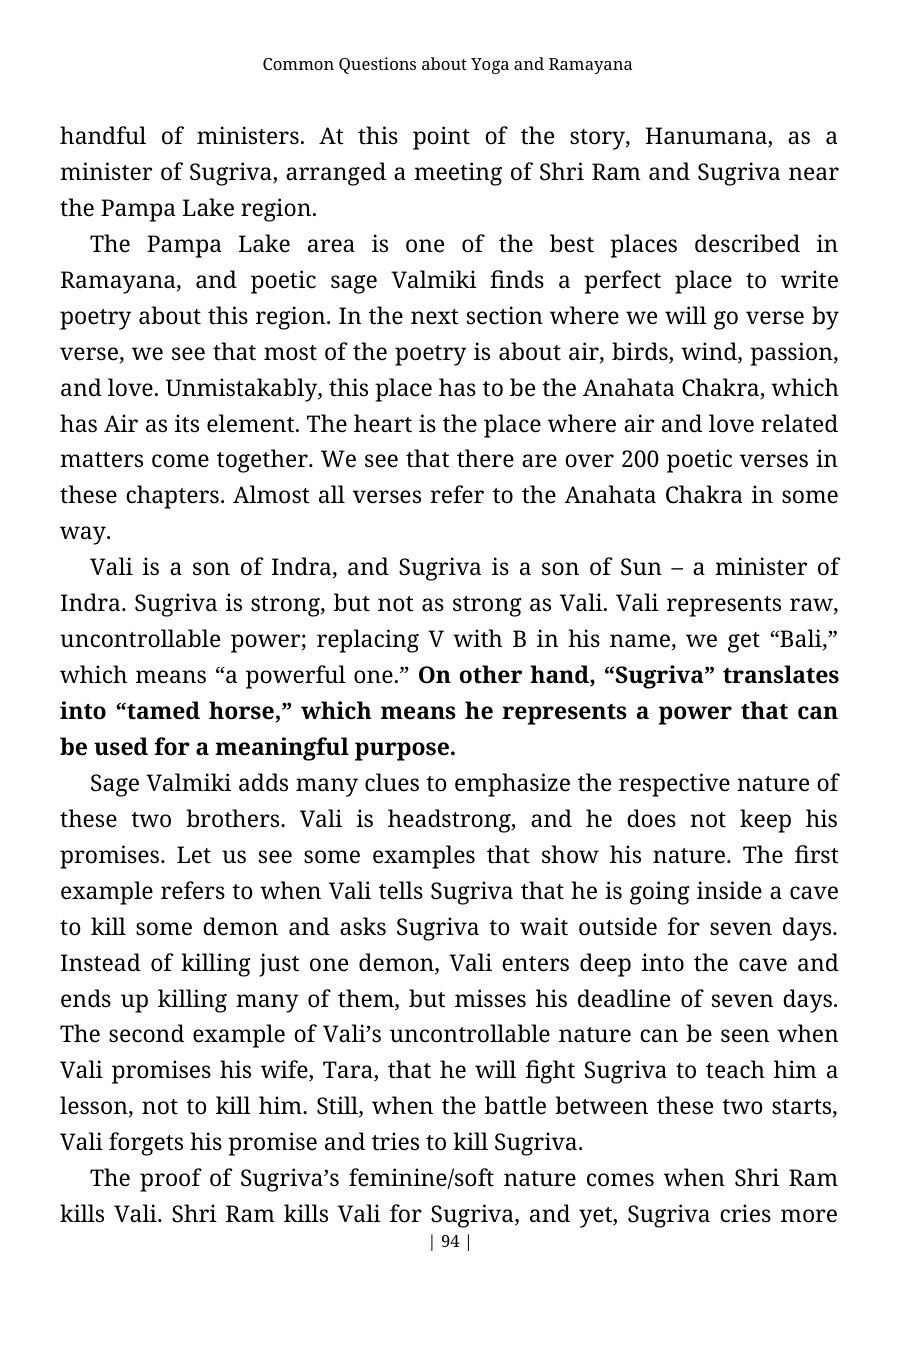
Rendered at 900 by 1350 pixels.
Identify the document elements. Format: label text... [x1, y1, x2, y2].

text Vali is a son of Indra, and Sugriva is a son of Sun – a minister of Indra. Sugriva is strong, but not as strong as Vali. Vali represents raw, uncontrollable power; replacing V with B in his name, we get “Bali,” which means “a powerful one.” On other hand, “Sugriva” translates into “tamed horse,” which means he represents a power that can be used for a meaningful purpose. [60, 551, 840, 762]
text handful of ministers. At this point of the story, Hanumana, as a minister of Sugriva, arranged a meeting of Shri Ram and Sugriva near the Pampa Lake region. [60, 120, 840, 223]
text The proof of Sugriva’s feminine/soft nature comes when Shri Ram kills Vali. Shri Ram kills Vali for Sugriva, and yet, Sugriva cries more [60, 1162, 840, 1229]
text The Pampa Lake area is one of the best places described in Ramayana, and poetic sage Valmiki finds a perfect place to write poetry about this region. In the next section where we will go verse by verse, we see that most of the poetry is about air, birds, wind, passion, and love. Unmistakably, this place has to be the Anahata Chakra, which has Air as its element. The heart is the place where air and love related matters come together. We see that there are over 200 poetic verses in these chapters. Almost all verses refer to the Anahata Chakra in some way. [60, 228, 840, 547]
text Sage Valmiki adds many clues to emphasize the respective nature of these two brothers. Vali is headstrong, and he does not keep his promises. Let us see some examples that show his nature. The first example refers to when Vali tells Sugriva that he is going inside a cave to kill some demon and asks Sugriva to wait outside for seven days. Instead of killing just one demon, Vali enters deep into the cave and ends up killing many of them, but misses his deadline of seven days. The second example of Vali’s uncontrollable nature can be seen when Vali promises his wife, Tara, that he will fight Sugriva to teach him a lesson, not to kill him. Still, when the battle between these two starts, Vali forgets his promise and tries to kill Sugriva. [60, 767, 840, 1157]
